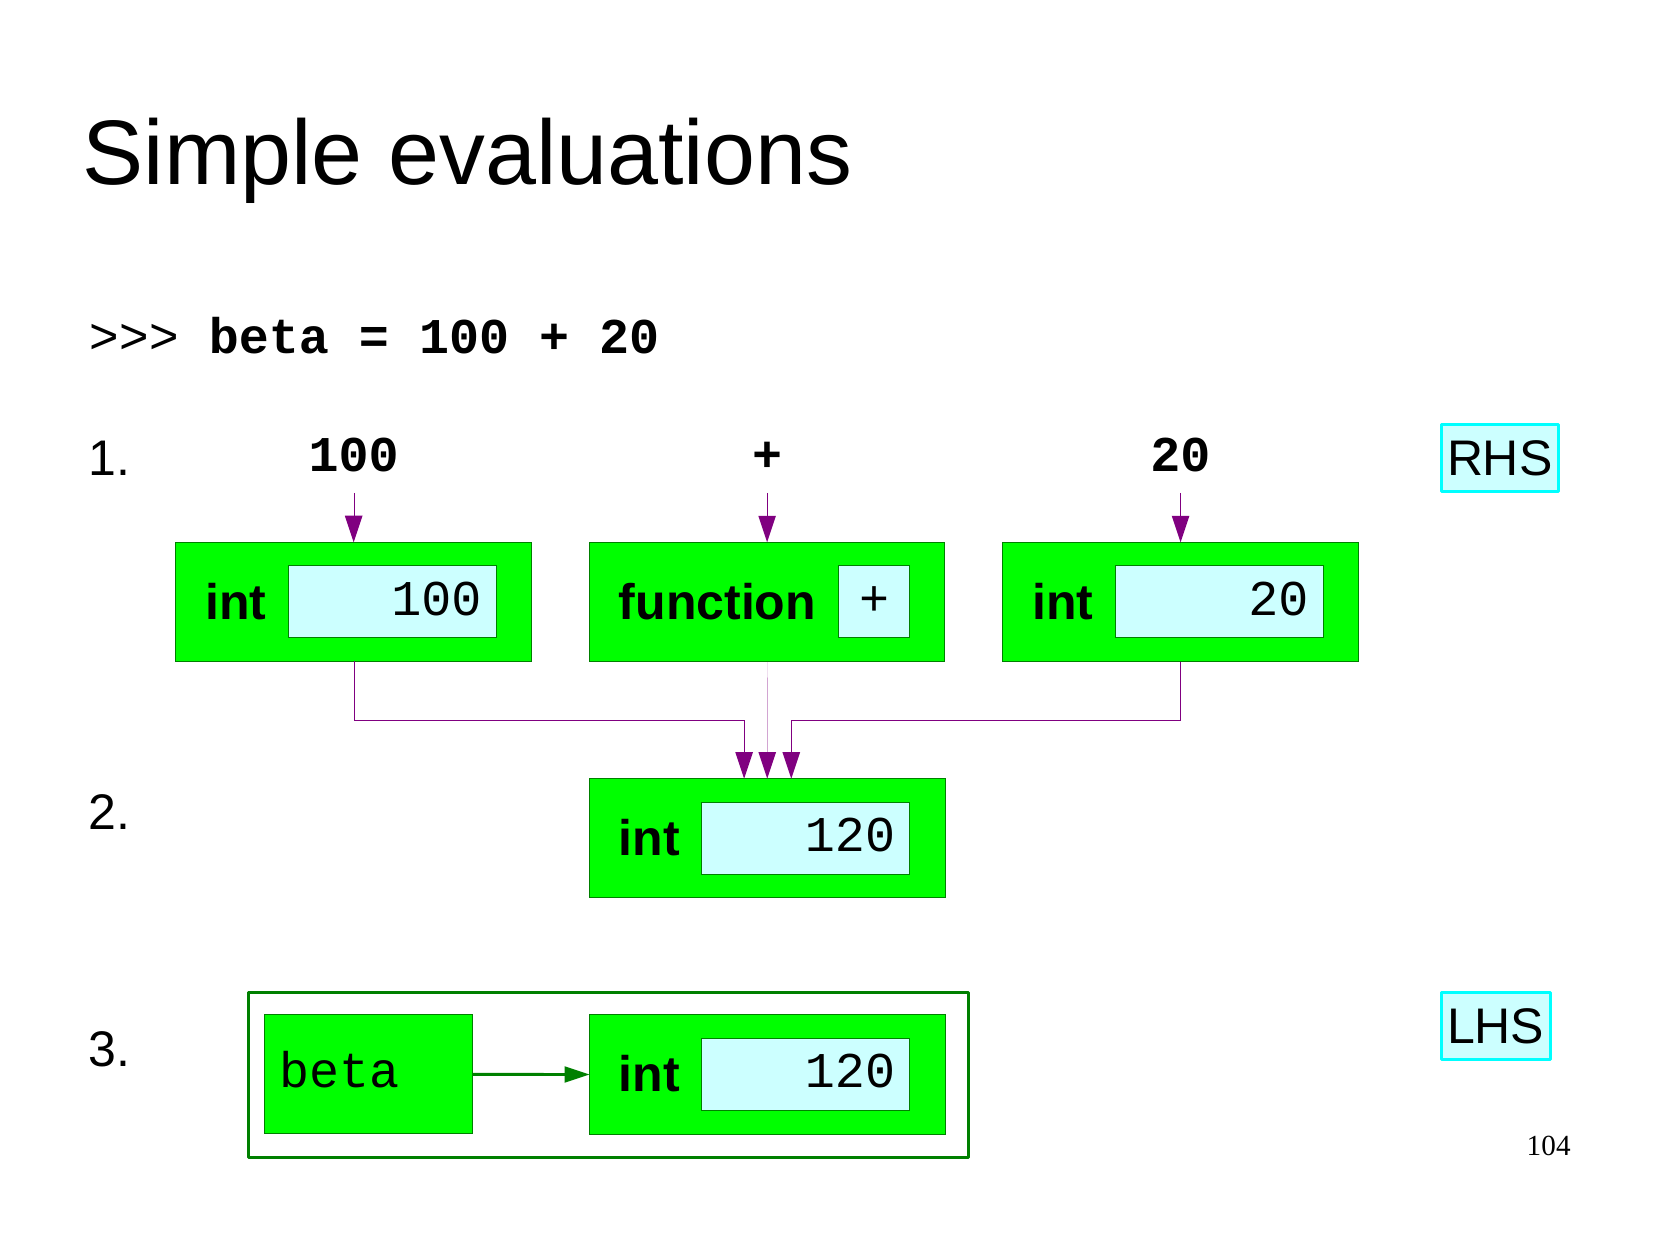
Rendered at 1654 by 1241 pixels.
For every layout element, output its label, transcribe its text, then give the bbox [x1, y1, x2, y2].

text_box 3. [83, 1014, 137, 1083]
text_box 120 [701, 1038, 910, 1111]
text_box + [838, 565, 910, 638]
title Simple evaluations [82, 49, 1571, 257]
text_box 120 [701, 802, 910, 875]
text_box beta = 100 + 20 [202, 306, 666, 375]
text_box 2. [83, 778, 137, 847]
text_box 1. [82, 424, 137, 492]
text_box 100 [288, 565, 497, 638]
text_box int [1002, 542, 1359, 662]
text_box 20 [1115, 565, 1324, 638]
text_box + [746, 424, 789, 493]
text_box beta [264, 1014, 473, 1134]
text_box int [589, 1014, 946, 1135]
text_box int [589, 778, 946, 898]
text_box function [589, 542, 945, 662]
text_box 100 [302, 424, 405, 493]
text_box >>> [82, 306, 185, 375]
text_box LHS [1441, 992, 1551, 1060]
text_box int [175, 542, 532, 662]
text_box 20 [1144, 424, 1217, 493]
text_box RHS [1441, 424, 1559, 492]
